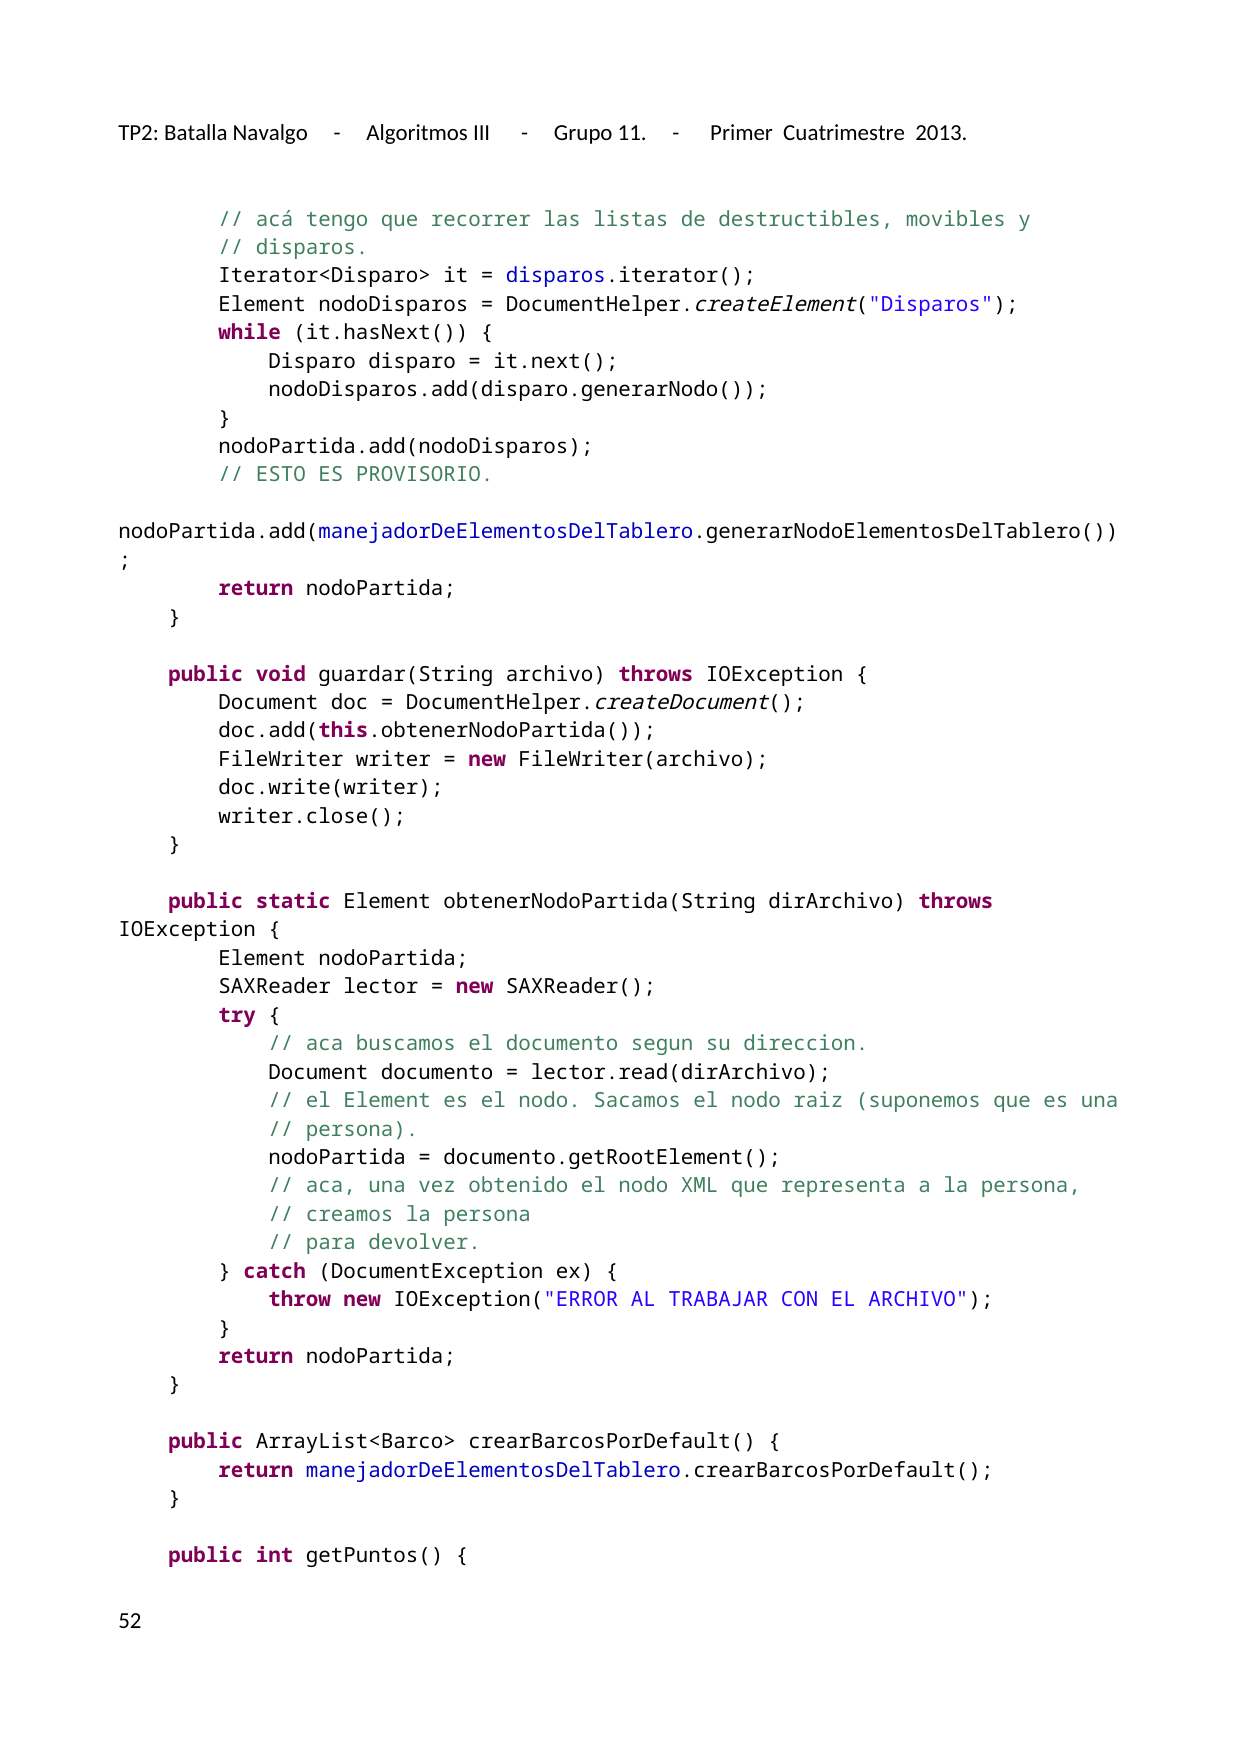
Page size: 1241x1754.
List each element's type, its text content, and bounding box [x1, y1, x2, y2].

text public static Element obtenerNodoPartida(String dirArchivo) throws IOException { [118, 886, 1122, 943]
text nodoPartida.add(manejadorDeElementosDelTablero.generarNodoElementosDelTablero()); [118, 488, 1122, 573]
text doc.add(this.obtenerNodoPartida()); [118, 716, 1122, 744]
text // aca buscamos el documento segun su direccion. [118, 1028, 1122, 1057]
text nodoPartida.add(nodoDisparos); [118, 431, 1122, 459]
text Iterator<Disparo> it = disparos.iterator(); [118, 261, 1122, 289]
text // ESTO ES PROVISORIO. [118, 459, 1122, 488]
text nodoPartida = documento.getRootElement(); [118, 1142, 1122, 1171]
text // persona). [118, 1114, 1122, 1142]
text } [118, 1369, 1122, 1398]
text } [118, 403, 1122, 431]
text return manejadorDeElementosDelTablero.crearBarcosPorDefault(); [118, 1455, 1122, 1483]
text try { [118, 1000, 1122, 1028]
text // acá tengo que recorrer las listas de destructibles, movibles y [118, 204, 1122, 232]
text // el Element es el nodo. Sacamos el nodo raiz (suponemos que es una [118, 1085, 1122, 1114]
text Document documento = lector.read(dirArchivo); [118, 1057, 1122, 1085]
text while (it.hasNext()) { [118, 317, 1122, 346]
text // creamos la persona [118, 1199, 1122, 1227]
text Element nodoPartida; [118, 943, 1122, 971]
text Element nodoDisparos = DocumentHelper.createElement("Disparos"); [118, 289, 1122, 317]
text doc.write(writer); [118, 772, 1122, 801]
text } [118, 829, 1122, 858]
text } [118, 602, 1122, 630]
text } catch (DocumentException ex) { [118, 1256, 1122, 1284]
text public int getPuntos() { [118, 1540, 1122, 1569]
text FileWriter writer = new FileWriter(archivo); [118, 744, 1122, 772]
text // aca, una vez obtenido el nodo XML que representa a la persona, [118, 1171, 1122, 1199]
text throw new IOException("ERROR AL TRABAJAR CON EL ARCHIVO"); [118, 1284, 1122, 1313]
text writer.close(); [118, 801, 1122, 829]
text public void guardar(String archivo) throws IOException { [118, 659, 1122, 687]
text Disparo disparo = it.next(); [118, 346, 1122, 374]
text // para devolver. [118, 1227, 1122, 1256]
text // disparos. [118, 232, 1122, 261]
text } [118, 1483, 1122, 1512]
text SAXReader lector = new SAXReader(); [118, 971, 1122, 1000]
text public ArrayList<Barco> crearBarcosPorDefault() { [118, 1426, 1122, 1455]
text return nodoPartida; [118, 573, 1122, 602]
text Document doc = DocumentHelper.createDocument(); [118, 687, 1122, 716]
text return nodoPartida; [118, 1341, 1122, 1369]
text } [118, 1313, 1122, 1341]
text nodoDisparos.add(disparo.generarNodo()); [118, 374, 1122, 403]
